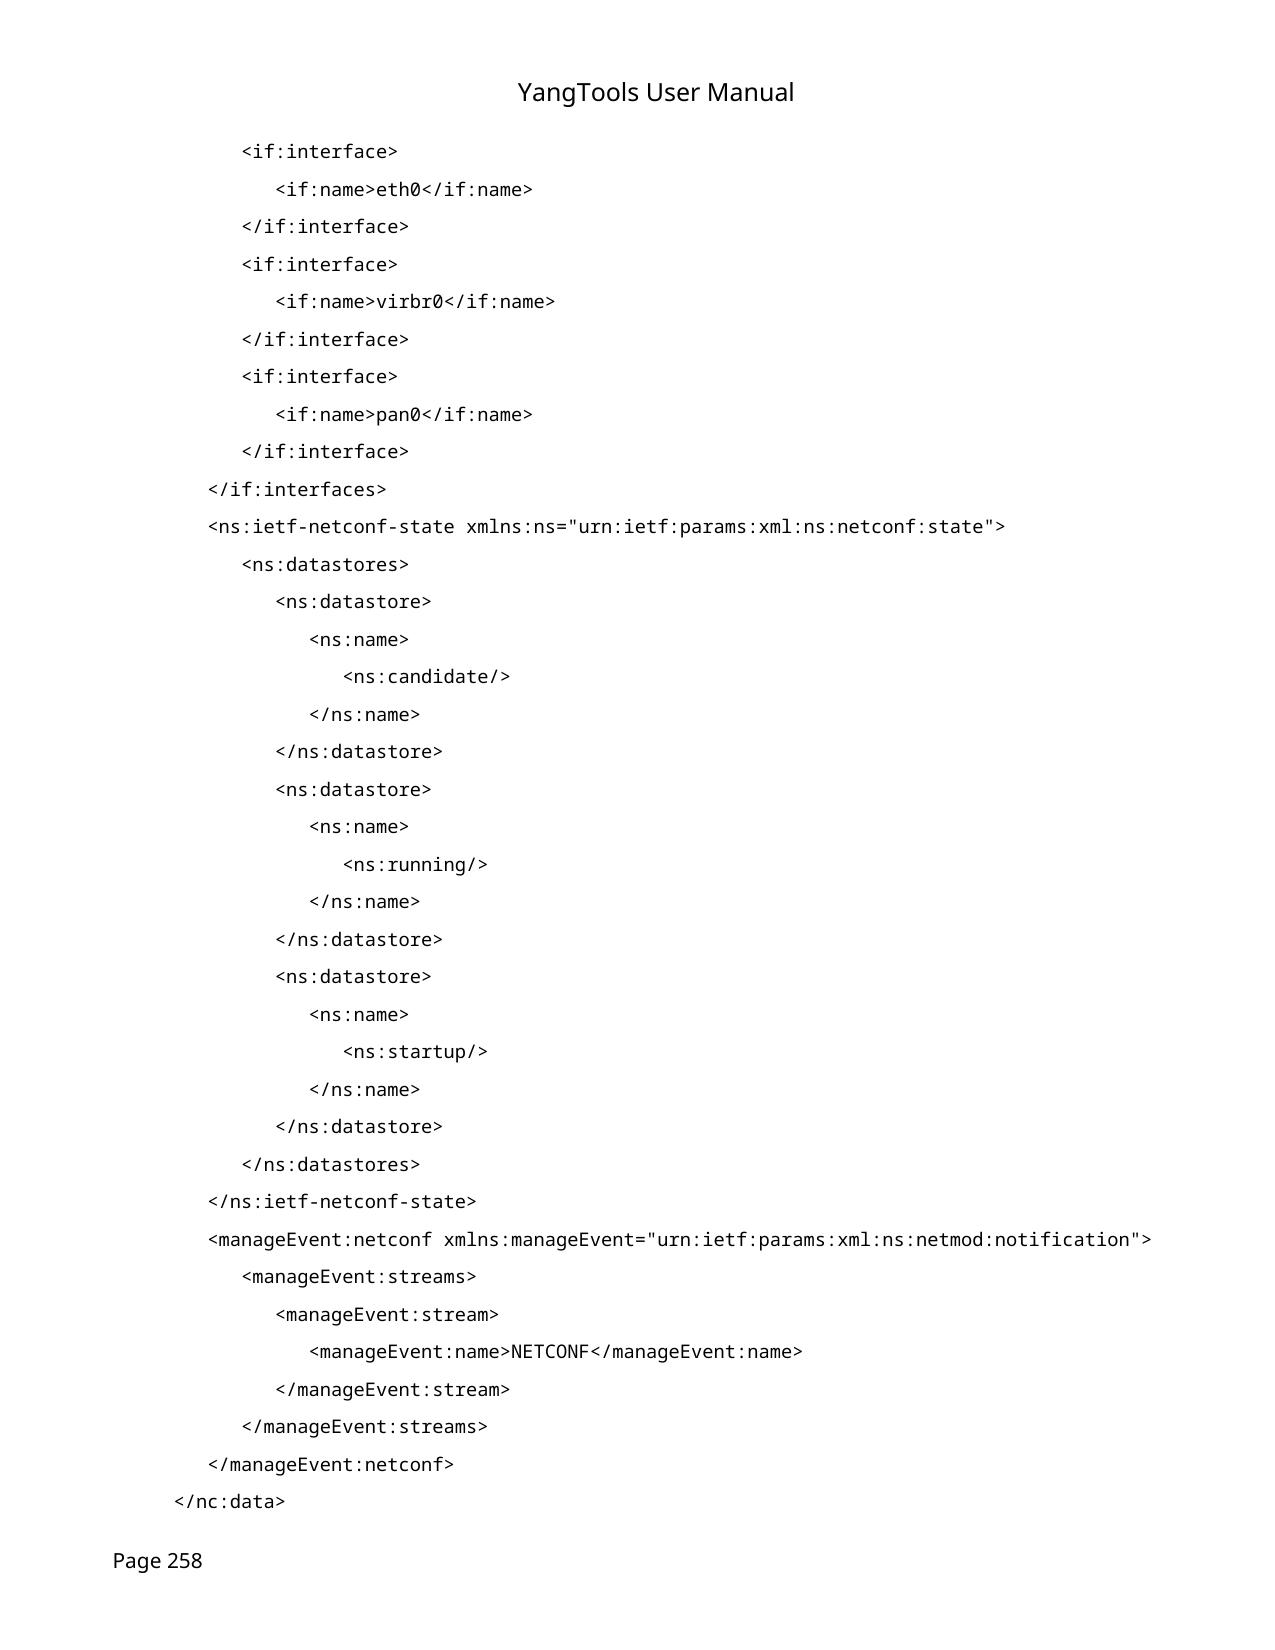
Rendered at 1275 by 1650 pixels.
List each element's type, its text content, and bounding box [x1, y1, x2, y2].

text <ns:name> [139, 626, 1200, 652]
text </if:interface> [139, 213, 1200, 239]
text <ns:candidate/> [139, 663, 1200, 689]
text <if:interface> [139, 251, 1200, 277]
text <if:name>eth0</if:name> [139, 176, 1200, 202]
text </ns:ietf-netconf-state> [139, 1188, 1200, 1214]
text <if:name>virbr0</if:name> [139, 288, 1200, 314]
text </nc:data> [139, 1488, 1200, 1514]
text <manageEvent:streams> [139, 1263, 1200, 1289]
text </ns:datastores> [139, 1151, 1200, 1177]
text <if:interface> [139, 363, 1200, 389]
text </if:interfaces> [139, 476, 1200, 502]
text </manageEvent:streams> [139, 1413, 1200, 1439]
text <ns:datastore> [139, 588, 1200, 614]
text <manageEvent:stream> [139, 1301, 1200, 1327]
text <ns:datastores> [139, 551, 1200, 577]
text </ns:datastore> [139, 738, 1200, 764]
text </ns:name> [139, 1076, 1200, 1102]
text </ns:name> [139, 701, 1200, 727]
text <ns:name> [139, 1001, 1200, 1027]
text </if:interface> [139, 326, 1200, 352]
text <if:name>pan0</if:name> [139, 401, 1200, 427]
text <if:interface> [139, 138, 1200, 164]
text <ns:datastore> [139, 963, 1200, 989]
text <ns:ietf-netconf-state xmlns:ns="urn:ietf:params:xml:ns:netconf:state"> [139, 513, 1200, 539]
text </ns:datastore> [139, 1113, 1200, 1139]
text <ns:name> [139, 813, 1200, 839]
text </manageEvent:stream> [139, 1376, 1200, 1402]
text </manageEvent:netconf> [139, 1451, 1200, 1477]
text <ns:running/> [139, 851, 1200, 877]
text <manageEvent:netconf xmlns:manageEvent="urn:ietf:params:xml:ns:netmod:notification"> [139, 1226, 1200, 1252]
text <manageEvent:name>NETCONF</manageEvent:name> [139, 1338, 1200, 1364]
text </if:interface> [139, 438, 1200, 464]
text <ns:datastore> [139, 776, 1200, 802]
text <ns:startup/> [139, 1038, 1200, 1064]
text </ns:name> [139, 888, 1200, 914]
text </ns:datastore> [139, 926, 1200, 952]
